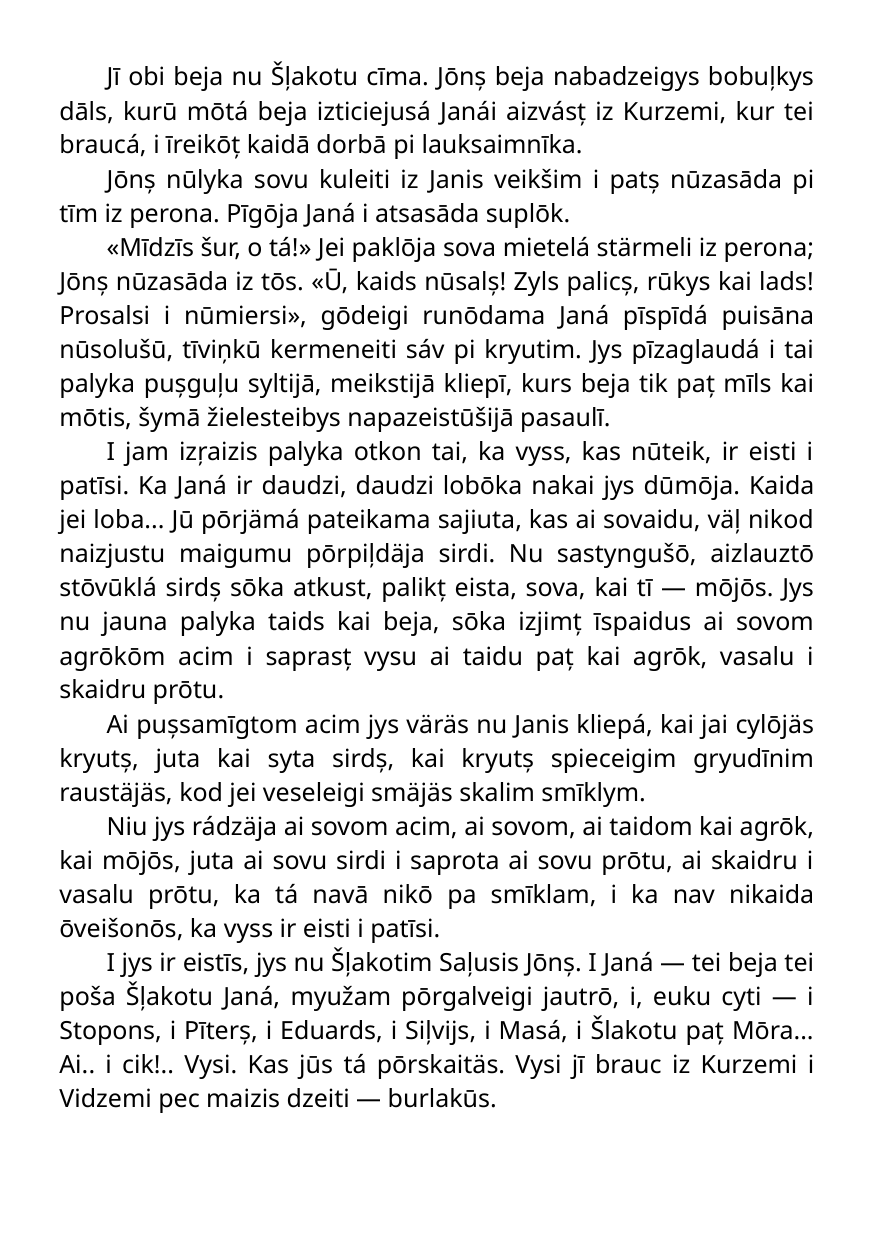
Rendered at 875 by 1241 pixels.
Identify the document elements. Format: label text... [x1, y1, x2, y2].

text Niu jys rádzäja ai sovom acim, ai sovom, ai taidom kai agrōk, kai mōjōs, juta ai sovu sirdi i saprota ai sovu prōtu, ai skaidru i vasalu prōtu, ka tá navā nikō pa smīklam, i ka nav nikaida ōveišonōs, ka vyss ir eisti i patīsi. [59, 808, 815, 945]
text I jys ir eistīs, jys nu Šļakotim Saļusis Jōnș. I Janá — tei beja tei poša Šļakotu Janá, myužam pōrgalveigi jautrō, i, euku cyti — i Stopons, i Pīterș, i Eduards, i Siļvijs, i Masá, i Šlakotu paț Mōra... Ai.. i cik!.. Vysi. Kas jūs tá pōrskaitäs. Vysi jī brauc iz Kurzemi i Vidzemi pec maizis dzeiti — burlakūs. [59, 945, 815, 1115]
text Jōnș nūlyka sovu kuleiti iz Janis veikšim i patș nūzasāda pi tīm iz perona. Pīgōja Janá i atsasāda suplōk. [59, 161, 815, 229]
text «Mīdzīs šur, o tá!» Jei paklōja sova mietelá stärmeli iz perona; Jōnș nūzasāda iz tōs. «Ū, kaids nūsalș! Zyls palicș, rūkys kai lads! Prosalsi i nūmiersi», gōdeigi runōdama Janá pīspīdá puisāna nūsolušū, tīviņkū kermeneiti sáv pi kryutim. Jys pīzaglaudá i tai palyka pușguļu syltijā, meikstijā kliepī, kurs beja tik paț mīls kai mōtis, šymā žielesteibys napazeistūšijā pasaulī. [59, 229, 815, 434]
text Jī obi beja nu Šļakotu cīma. Jōnș beja nabadzeigys bobuļkys dāls, kurū mōtá beja izticiejusá Janái aizvásț iz Kurzemi, kur tei braucá, i īreikōț kaidā dorbā pi lauksaimnīka. [59, 59, 815, 161]
text Ai pușsamīgtom acim jys väräs nu Janis kliepá, kai jai cylōjäs kryutș, juta kai syta sirdș, kai kryutș spieceigim gryudīnim raustäjäs, kod jei veseleigi smäjäs skalim smīklym. [59, 706, 815, 808]
text I jam izŗaizis palyka otkon tai, ka vyss, kas nūteik, ir eisti i patīsi. Ka Janá ir daudzi, daudzi lobōka nakai jys dūmōja. Kaida jei loba... Jū pōrjämá pateikama sajiuta, kas ai sovaidu, väļ nikod naizjustu maigumu pōrpiļdäja sirdi. Nu sastyngušō, aizlauztō stōvūklá sirdș sōka atkust, palikț eista, sova, kai tī — mōjōs. Jys nu jauna palyka taids kai beja, sōka izjimț īspaidus ai sovom agrōkōm acim i saprasț vysu ai taidu paț kai agrōk, vasalu i skaidru prōtu. [59, 434, 815, 706]
